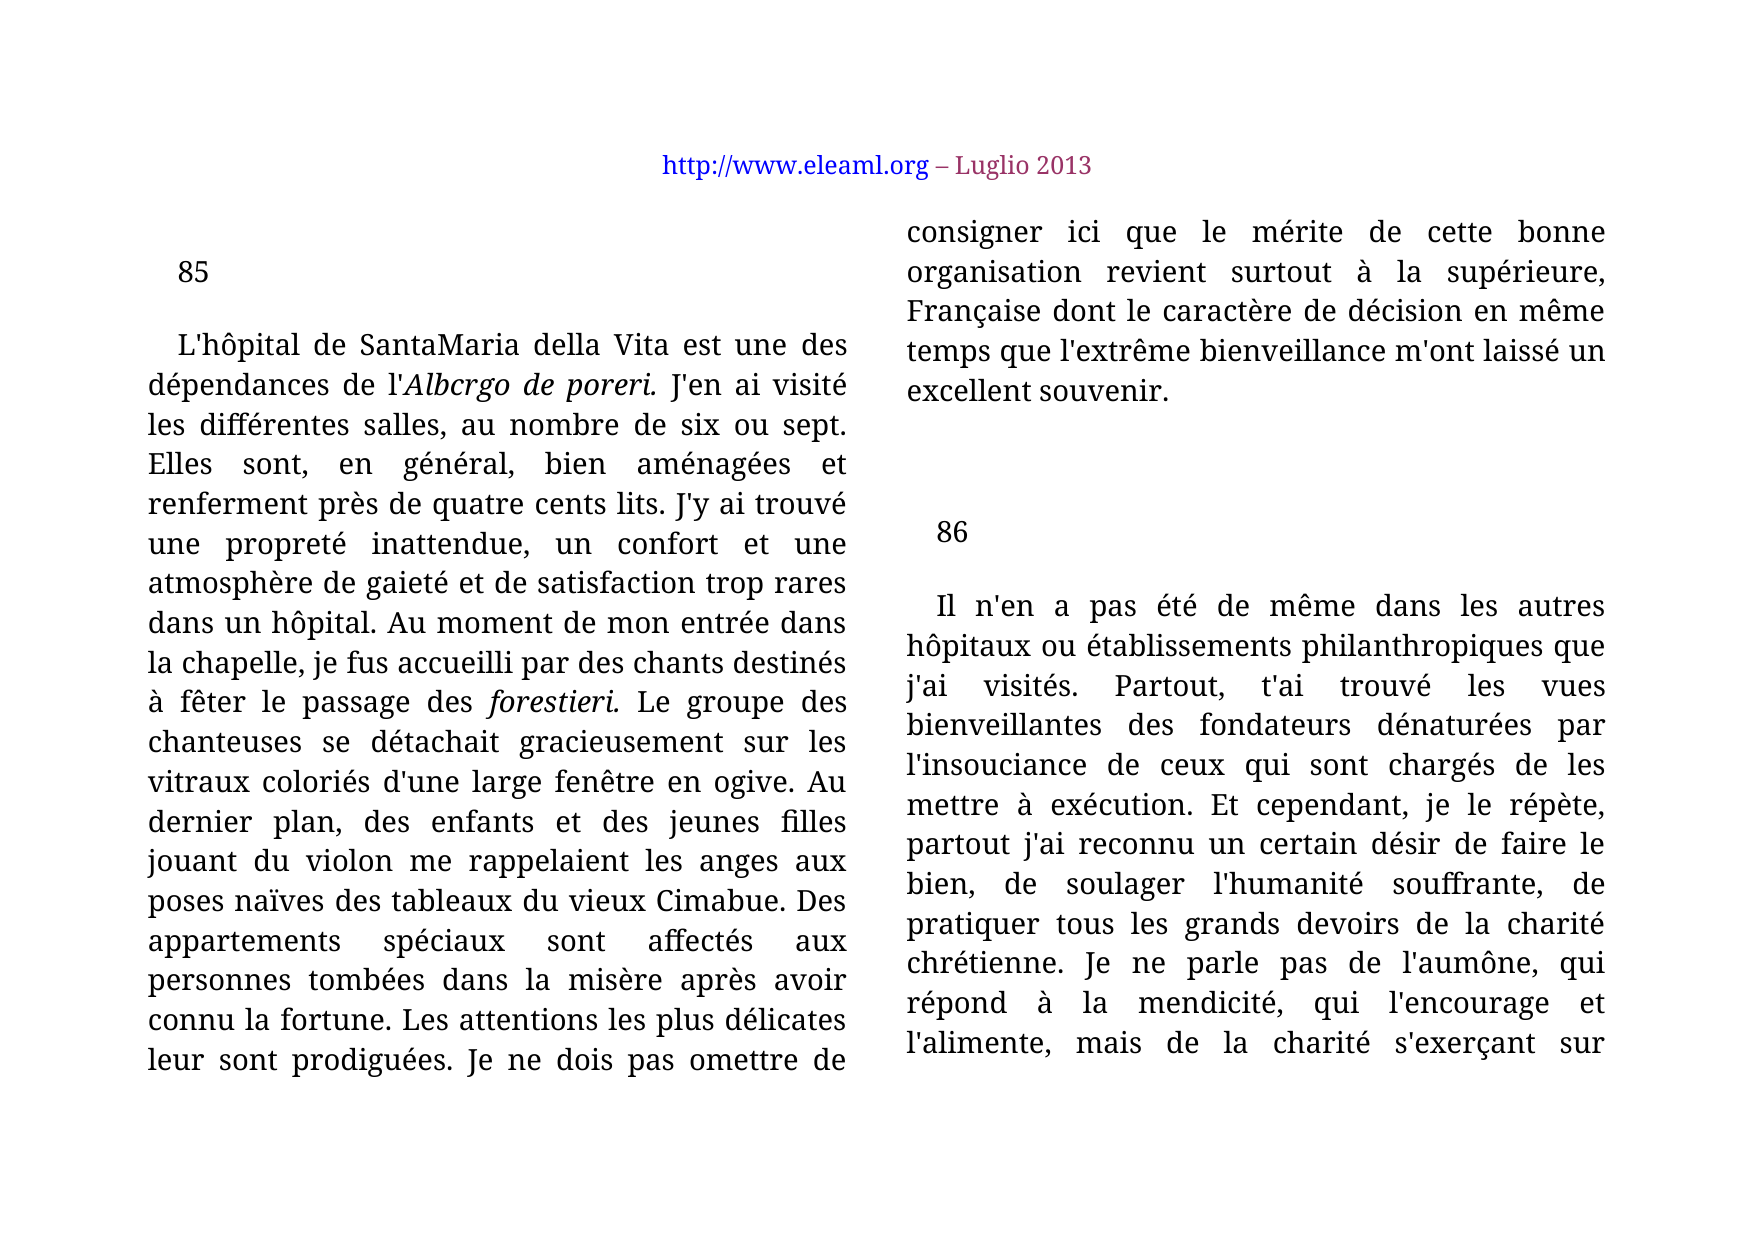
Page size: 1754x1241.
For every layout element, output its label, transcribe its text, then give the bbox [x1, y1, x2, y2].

text 86 [906, 512, 1606, 551]
text L'hôpital de SantaMaria della Vita est une des dépendances de l'Albcrgo de poreri. J'en ai visité les différentes salles, au nombre de six ou sept. Elles sont, en général, bien aménagées et renferment près de quatre cents lits. J'y ai trouvé une propreté inattendue, un confort et une atmosphère de gaieté et de satisfaction trop rares dans un hôpital. Au moment de mon entrée dans la chapelle, je fus accueilli par des chants destinés à fêter le passage des forestieri. Le groupe des chanteuses se détachait gracieusement sur les vitraux coloriés d'une large fenêtre en ogive. Au dernier plan, des enfants et des jeunes filles jouant du violon me rappelaient les anges aux poses naïves des tableaux du vieux Cimabue. Des appartements spéciaux sont affectés aux personnes tombées dans la misère après avoir connu la fortune. Les attentions les plus délicates leur sont prodiguées. Je ne dois pas omettre de [148, 324, 847, 1079]
text consigner ici que le mérite de cette bonne organisation revient surtout à la supérieure, Française dont le caractère de décision en même temps que l'extrême bienveillance m'ont laissé un excellent souvenir. [906, 211, 1606, 409]
text 85 [148, 251, 847, 291]
text Il n'en a pas été de même dans les autres hôpitaux ou établissements philanthropiques que j'ai visités. Partout, t'ai trouvé les vues bienveillantes des fondateurs dénaturées par l'insouciance de ceux qui sont chargés de les mettre à exécution. Et cependant, je le répète, partout j'ai reconnu un certain désir de faire le bien, de soulager l'humanité souffrante, de pratiquer tous les grands devoirs de la charité chrétienne. Je ne parle pas de l'aumône, qui répond à la mendicité, qui l'encourage et l'alimente, mais de la charité s'exerçant sur [906, 586, 1606, 1062]
